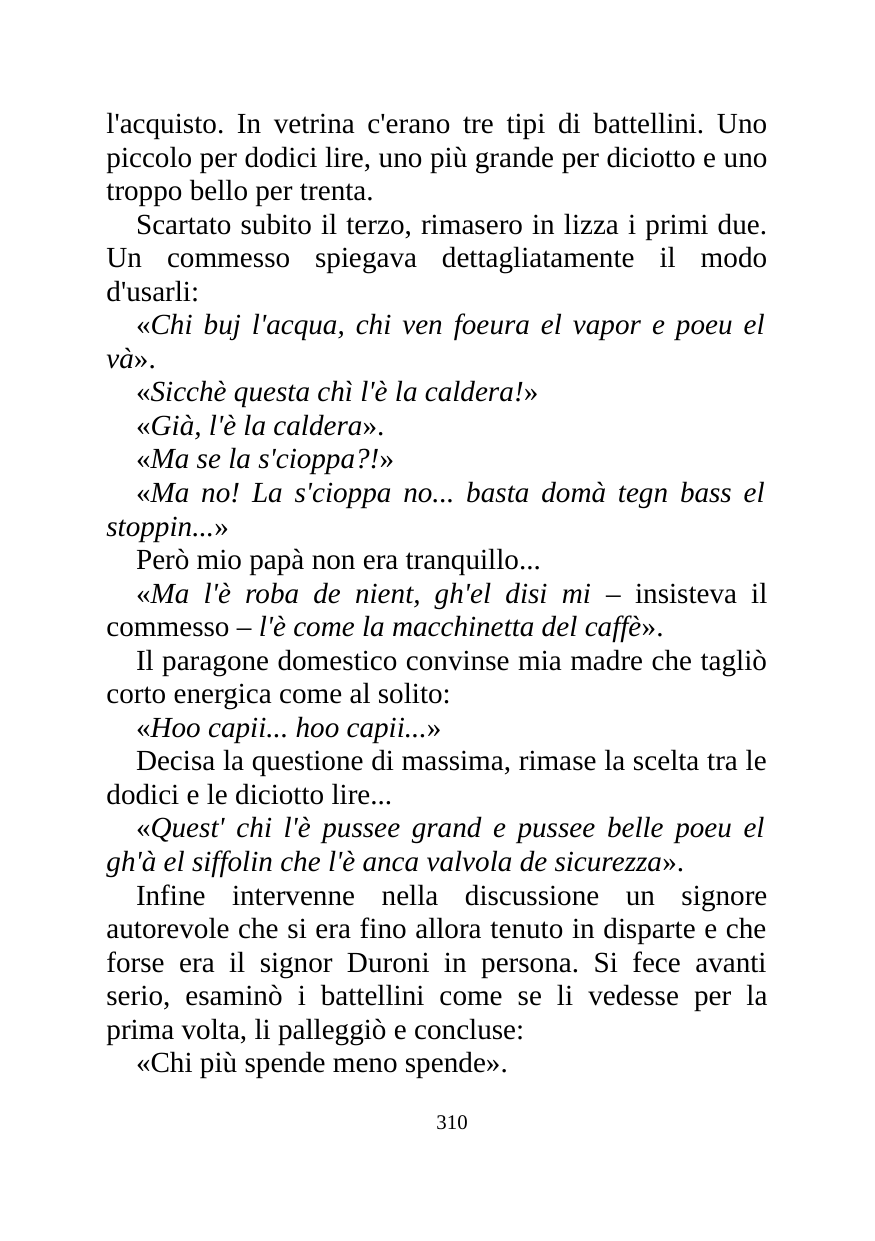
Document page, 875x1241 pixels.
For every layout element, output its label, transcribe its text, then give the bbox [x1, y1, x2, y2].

text «Già, l'è la caldera». [106, 408, 768, 442]
text Decisa la questione di massima, rimase la scelta tra le dodici e le diciotto lire... [106, 743, 768, 811]
text «Ma l'è roba de nient, gh'el disi mi – insisteva il commesso – l'è come la macchinetta del caffè». [106, 576, 768, 643]
text «Sicchè questa chì l'è la caldera!» [106, 374, 768, 408]
text Il paragone domestico convinse mia madre che tagliò corto energica come al solito: [106, 643, 768, 710]
text l'acquisto. In vetrina c'erano tre tipi di battellini. Uno piccolo per dodici lire, uno più grande per diciotto e uno troppo bello per trenta. [106, 106, 768, 207]
text Però mio papà non era tranquillo... [106, 542, 768, 576]
text «Ma no! La s'cioppa no... basta domà tegn bass el stoppin...» [106, 475, 768, 542]
text «Hoo capii... hoo capii...» [106, 710, 768, 743]
text «Chi buj l'acqua, chi ven foeura el vapor e poeu el và». [106, 307, 768, 374]
text «Chi più spende meno spende». [106, 1045, 768, 1079]
text «Ma se la s'cioppa?!» [106, 442, 768, 475]
text Scartato subito il terzo, rimasero in lizza i primi due. Un commesso spiegava dettagliatamente il modo d'usarli: [106, 207, 768, 307]
text «Quest' chi l'è pussee grand e pussee belle poeu el gh'à el siffolin che l'è anca valvola de sicurezza». [106, 811, 768, 878]
text Infine intervenne nella discussione un signore autorevole che si era fino allora tenuto in disparte e che forse era il signor Duroni in persona. Si fece avanti serio, esaminò i battellini come se li vedesse per la prima volta, li palleggiò e concluse: [106, 878, 768, 1045]
